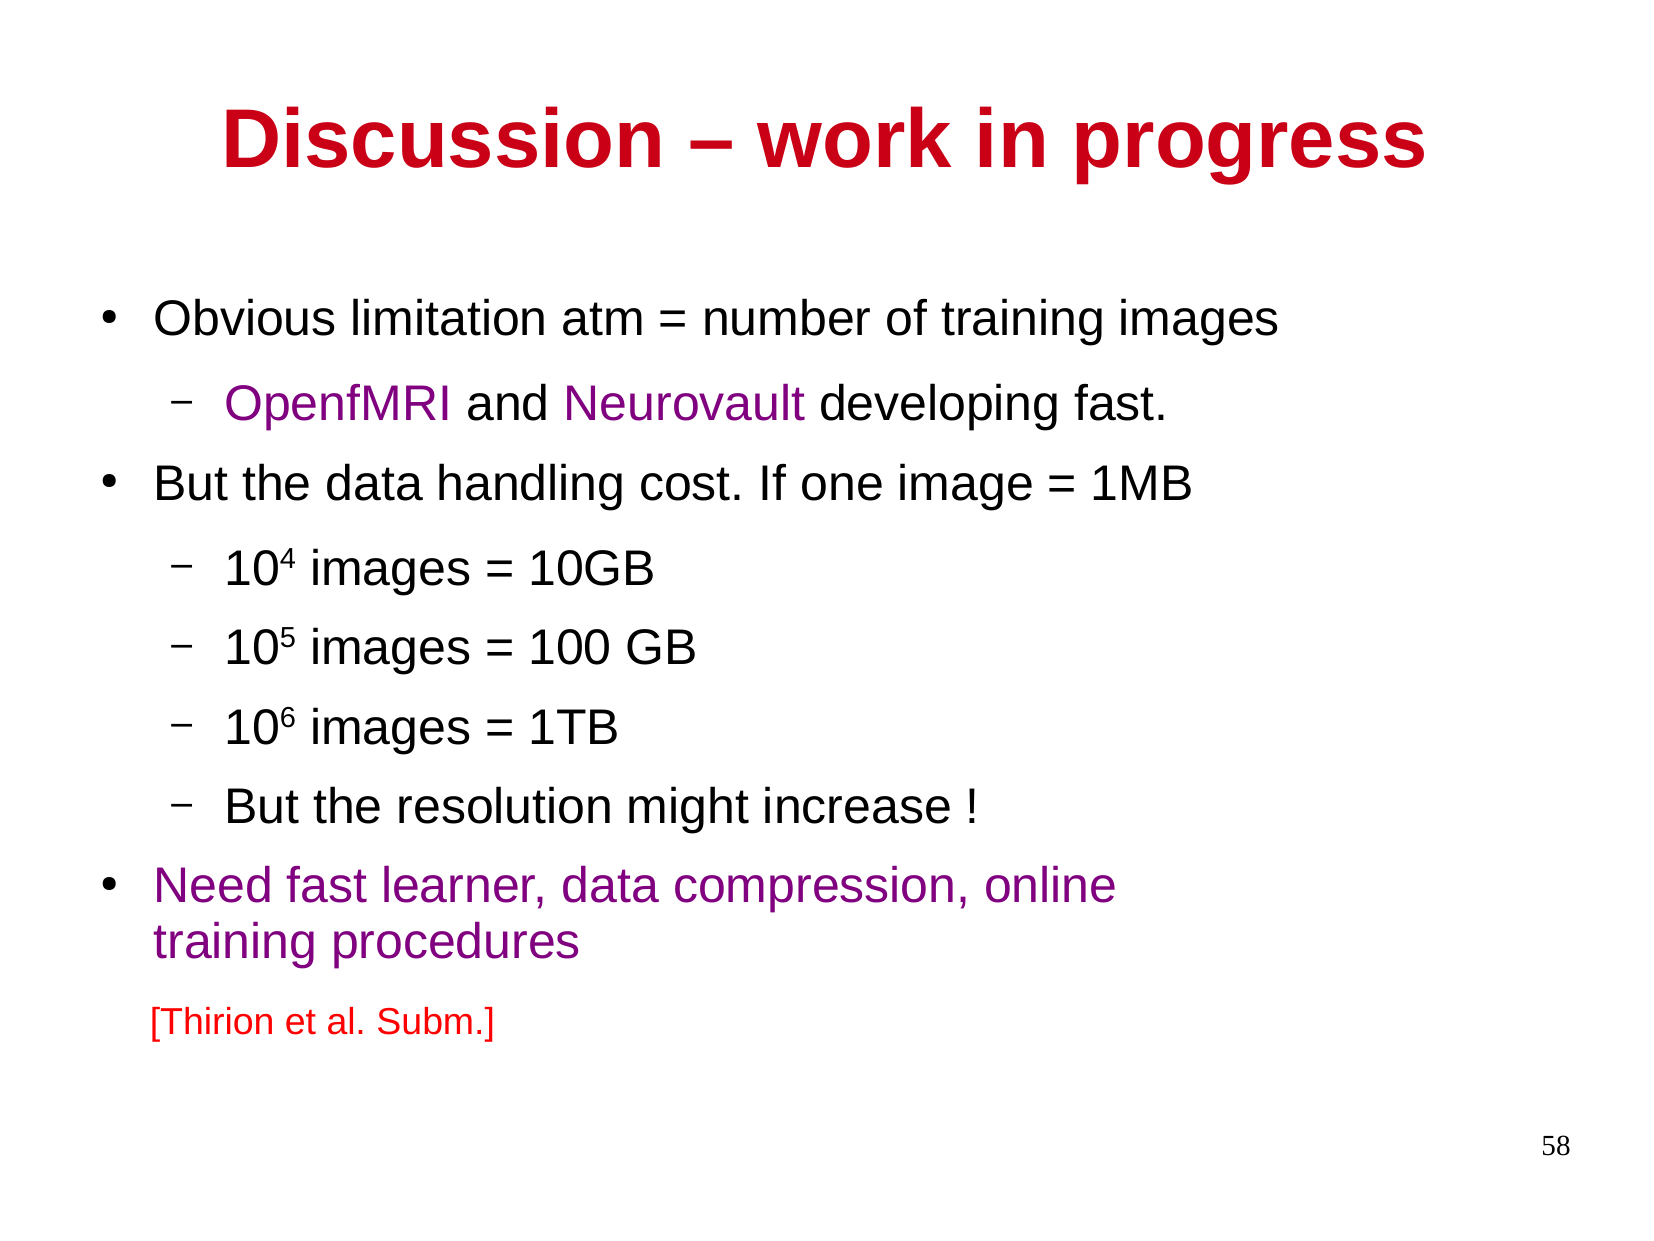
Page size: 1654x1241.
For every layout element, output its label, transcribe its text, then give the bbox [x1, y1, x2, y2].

list Obvious limitation atm = number of training images OpenfMRI and Neurovault developing fast. But the data handling cost. If one image = 1MB 104 images = 10GB 105 images = 100 GB 106 images = 1TB But the resolution might increase ! Need fast learner, data compression, online training procedures [82, 290, 1291, 1010]
title Discussion – work in progress [75, 45, 1576, 233]
text_box [Thirion et al. Subm.] [135, 993, 511, 1051]
